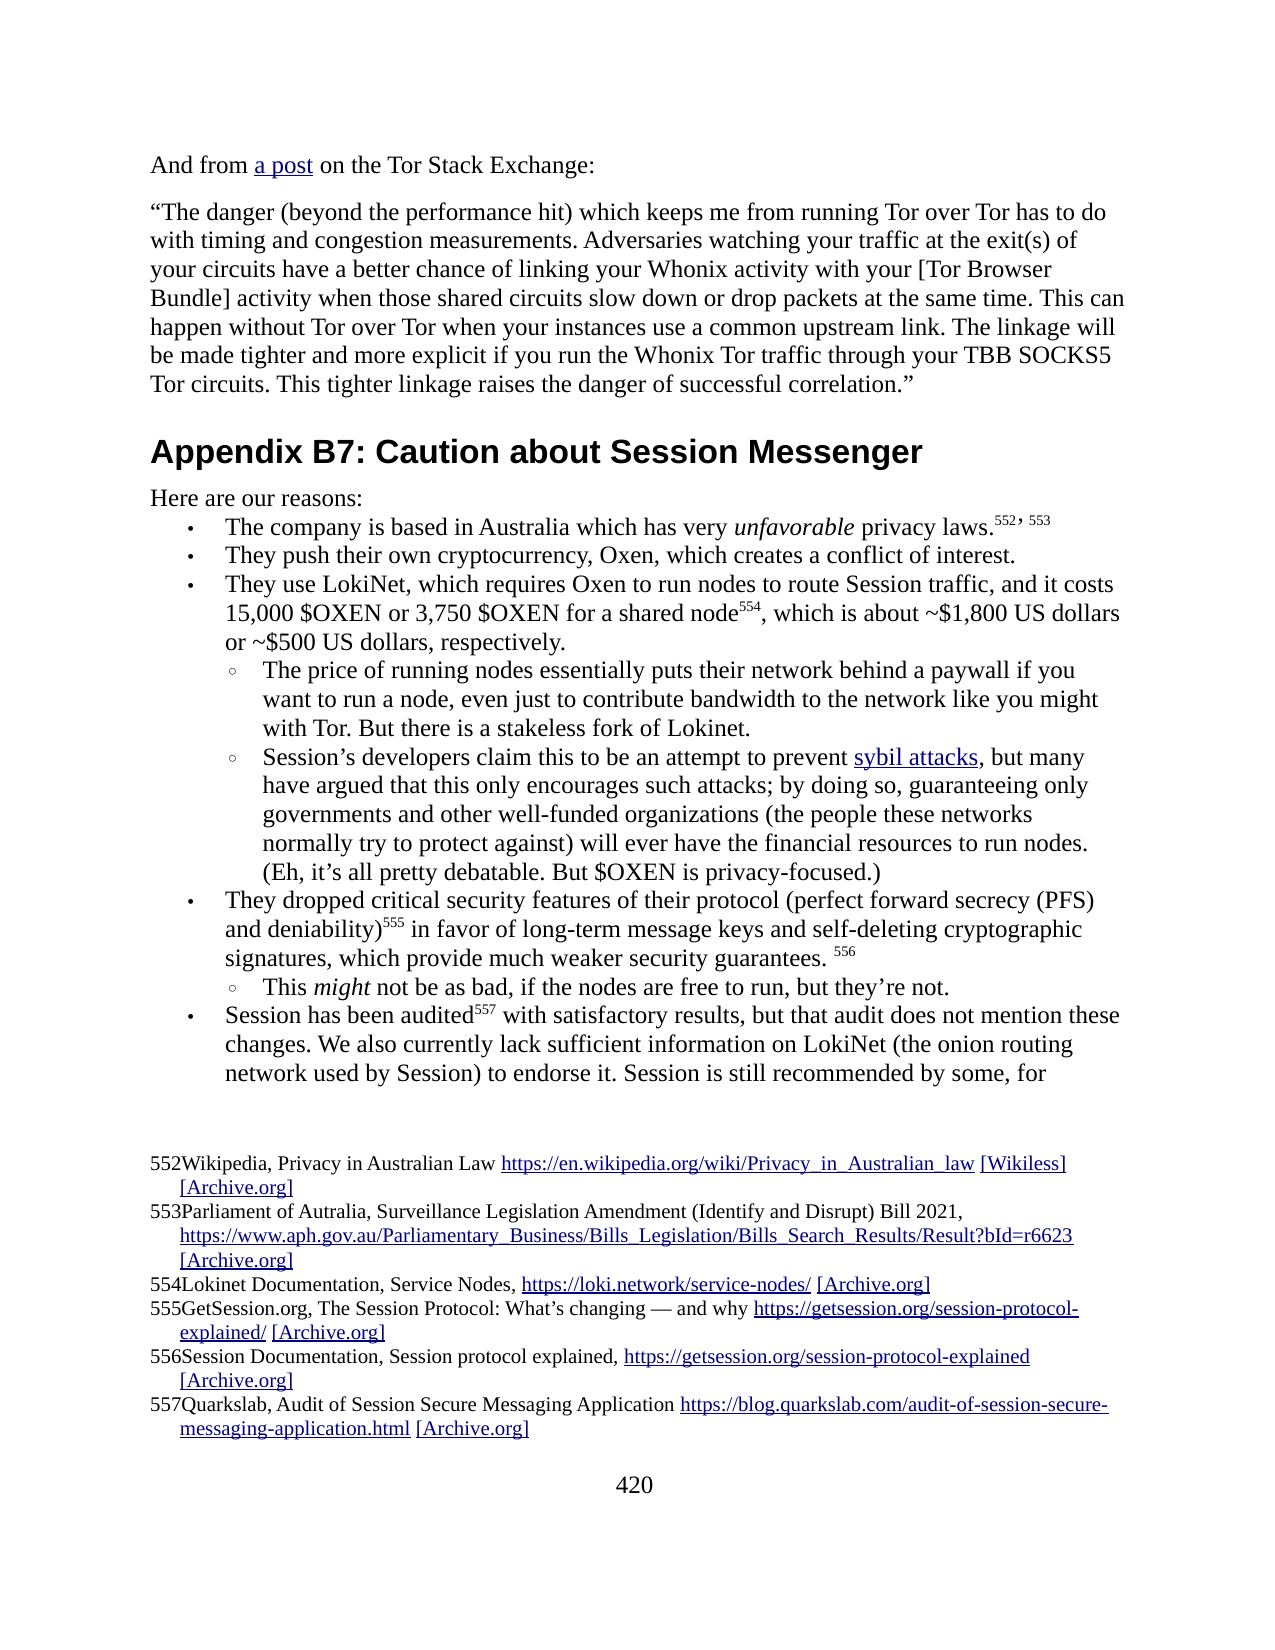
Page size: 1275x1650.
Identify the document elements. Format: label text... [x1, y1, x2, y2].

list The company is based in Australia which has very unfavorable privacy laws.’ [187, 512, 1125, 541]
text Here are our reasons: [150, 483, 1125, 512]
list The price of running nodes essentially puts their network behind a paywall if you want to run a node, even just to contribute bandwidth to the network like you might with Tor. But there is a stakeless fork of Lokinet. [225, 656, 1125, 742]
list Session Documentation, Session protocol explained, https://getsession.org/session-protocol-explained [Archive.org] [150, 1344, 1125, 1392]
text “The danger (beyond the performance hit) which keeps me from running Tor over Tor has to do with timing and congestion measurements. Adversaries watching your traffic at the exit(s) of your circuits have a better chance of linking your Whonix activity with your [Tor Browser Bundle] activity when those shared circuits slow down or drop packets at the same time. This can happen without Tor over Tor when your instances use a common upstream link. The linkage will be made tighter and more explicit if you run the Whonix Tor traffic through your TBB SOCKS5 Tor circuits. This tighter linkage raises the danger of successful correlation.” [150, 197, 1125, 398]
list They dropped critical security features of their protocol (perfect forward secrecy (PFS) and deniability) in favor of long-term message keys and self-deleting cryptographic signatures, which provide much weaker security guarantees. [187, 886, 1125, 972]
subtitle Appendix B7: Caution about Session Messenger [150, 432, 1125, 471]
list This might not be as bad, if the nodes are free to run, but they’re not. [225, 972, 1125, 1001]
text And from a post on the Tor Stack Exchange: [150, 150, 1125, 179]
list GetSession.org, The Session Protocol: What’s changing — and why https://getsession.org/session-protocol-explained/ [Archive.org] [150, 1296, 1125, 1344]
list Session has been audited with satisfactory results, but that audit does not mention these changes. We also currently lack sufficient information on LokiNet (the onion routing network used by Session) to endorse it. Session is still recommended by some, for [187, 1001, 1125, 1087]
list Wikipedia, Privacy in Australian Law https://en.wikipedia.org/wiki/Privacy_in_Australian_law [Wikiless] [Archive.org] [150, 1151, 1125, 1199]
list They push their own cryptocurrency, Oxen, which creates a conflict of interest. [187, 541, 1125, 569]
list Session’s developers claim this to be an attempt to prevent sybil attacks, but many have argued that this only encourages such attacks; by doing so, guaranteeing only governments and other well-funded organizations (the people these networks normally try to protect against) will ever have the financial resources to run nodes. (Eh, it’s all pretty debatable. But $OXEN is privacy-focused.) [225, 742, 1125, 886]
list Lokinet Documentation, Service Nodes, https://loki.network/service-nodes/ [Archive.org] [150, 1272, 1125, 1296]
list They use LokiNet, which requires Oxen to run nodes to route Session traffic, and it costs 15,000 $OXEN or 3,750 $OXEN for a shared node, which is about ~$1,800 US dollars or ~$500 US dollars, respectively. [187, 569, 1125, 656]
list Parliament of Autralia, Surveillance Legislation Amendment (Identify and Disrupt) Bill 2021, https://www.aph.gov.au/Parliamentary_Business/Bills_Legislation/Bills_Search_Results/Result?bId=r6623 [Archive.org] [150, 1199, 1125, 1272]
list Quarkslab, Audit of Session Secure Messaging Application https://blog.quarkslab.com/audit-of-session-secure-messaging-application.html [Archive.org] [150, 1392, 1125, 1440]
